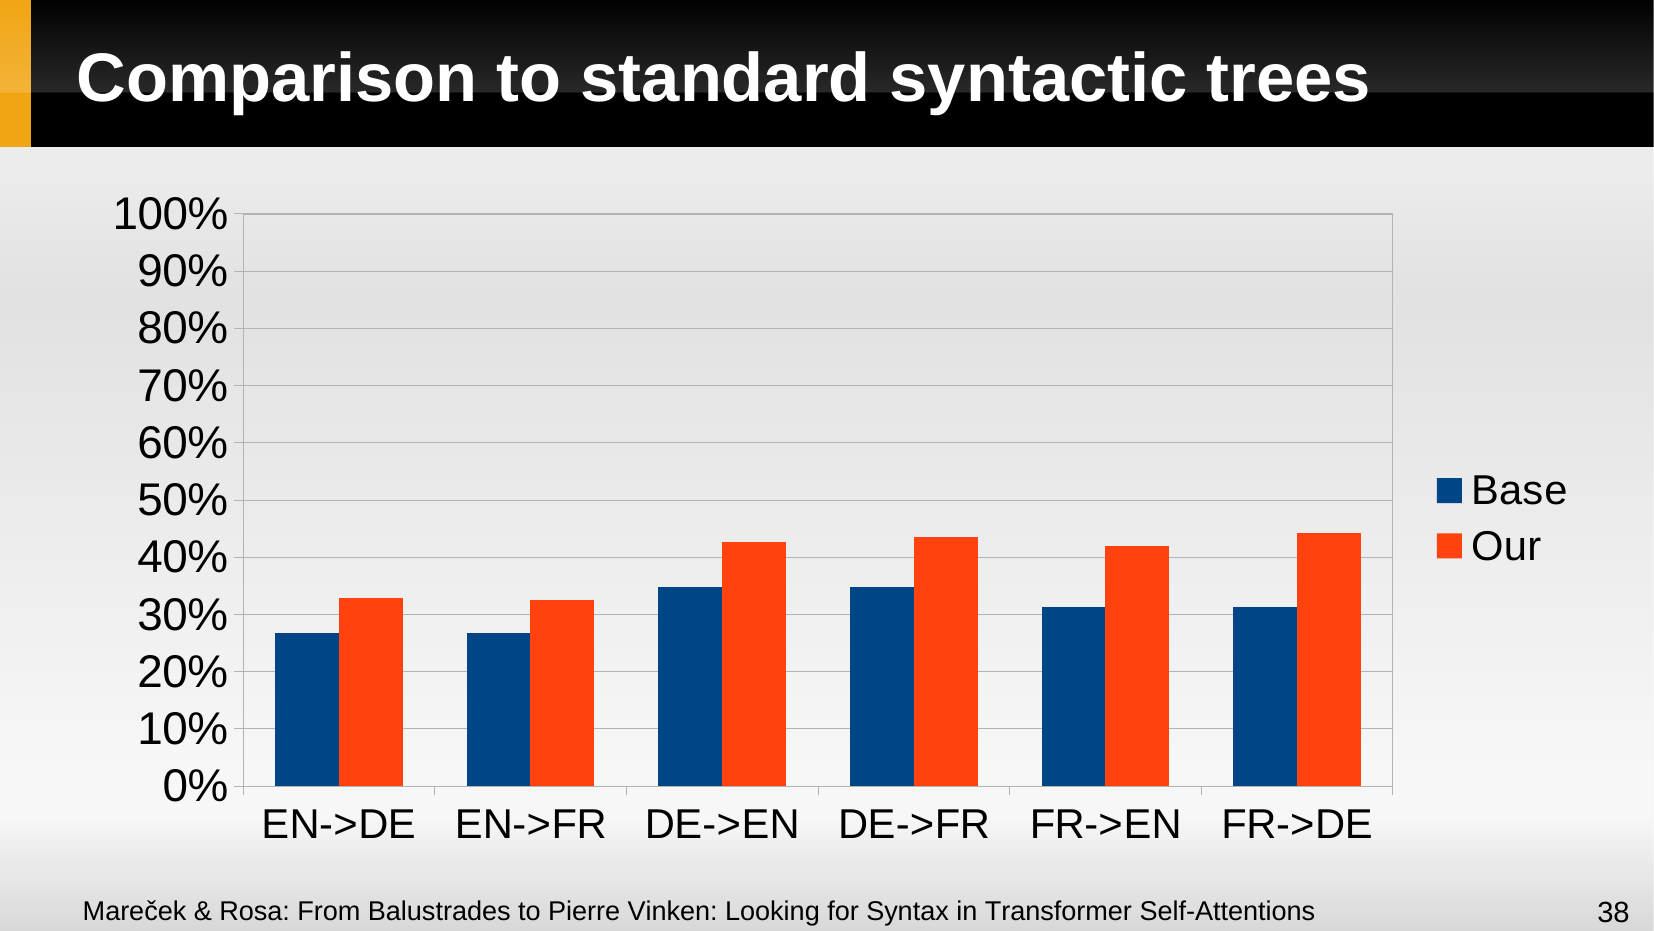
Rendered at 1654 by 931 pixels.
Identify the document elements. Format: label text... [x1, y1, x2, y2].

chart [82, 175, 1595, 862]
title Comparison to standard syntactic trees [76, 0, 1625, 156]
picture [0, 0, 1654, 931]
